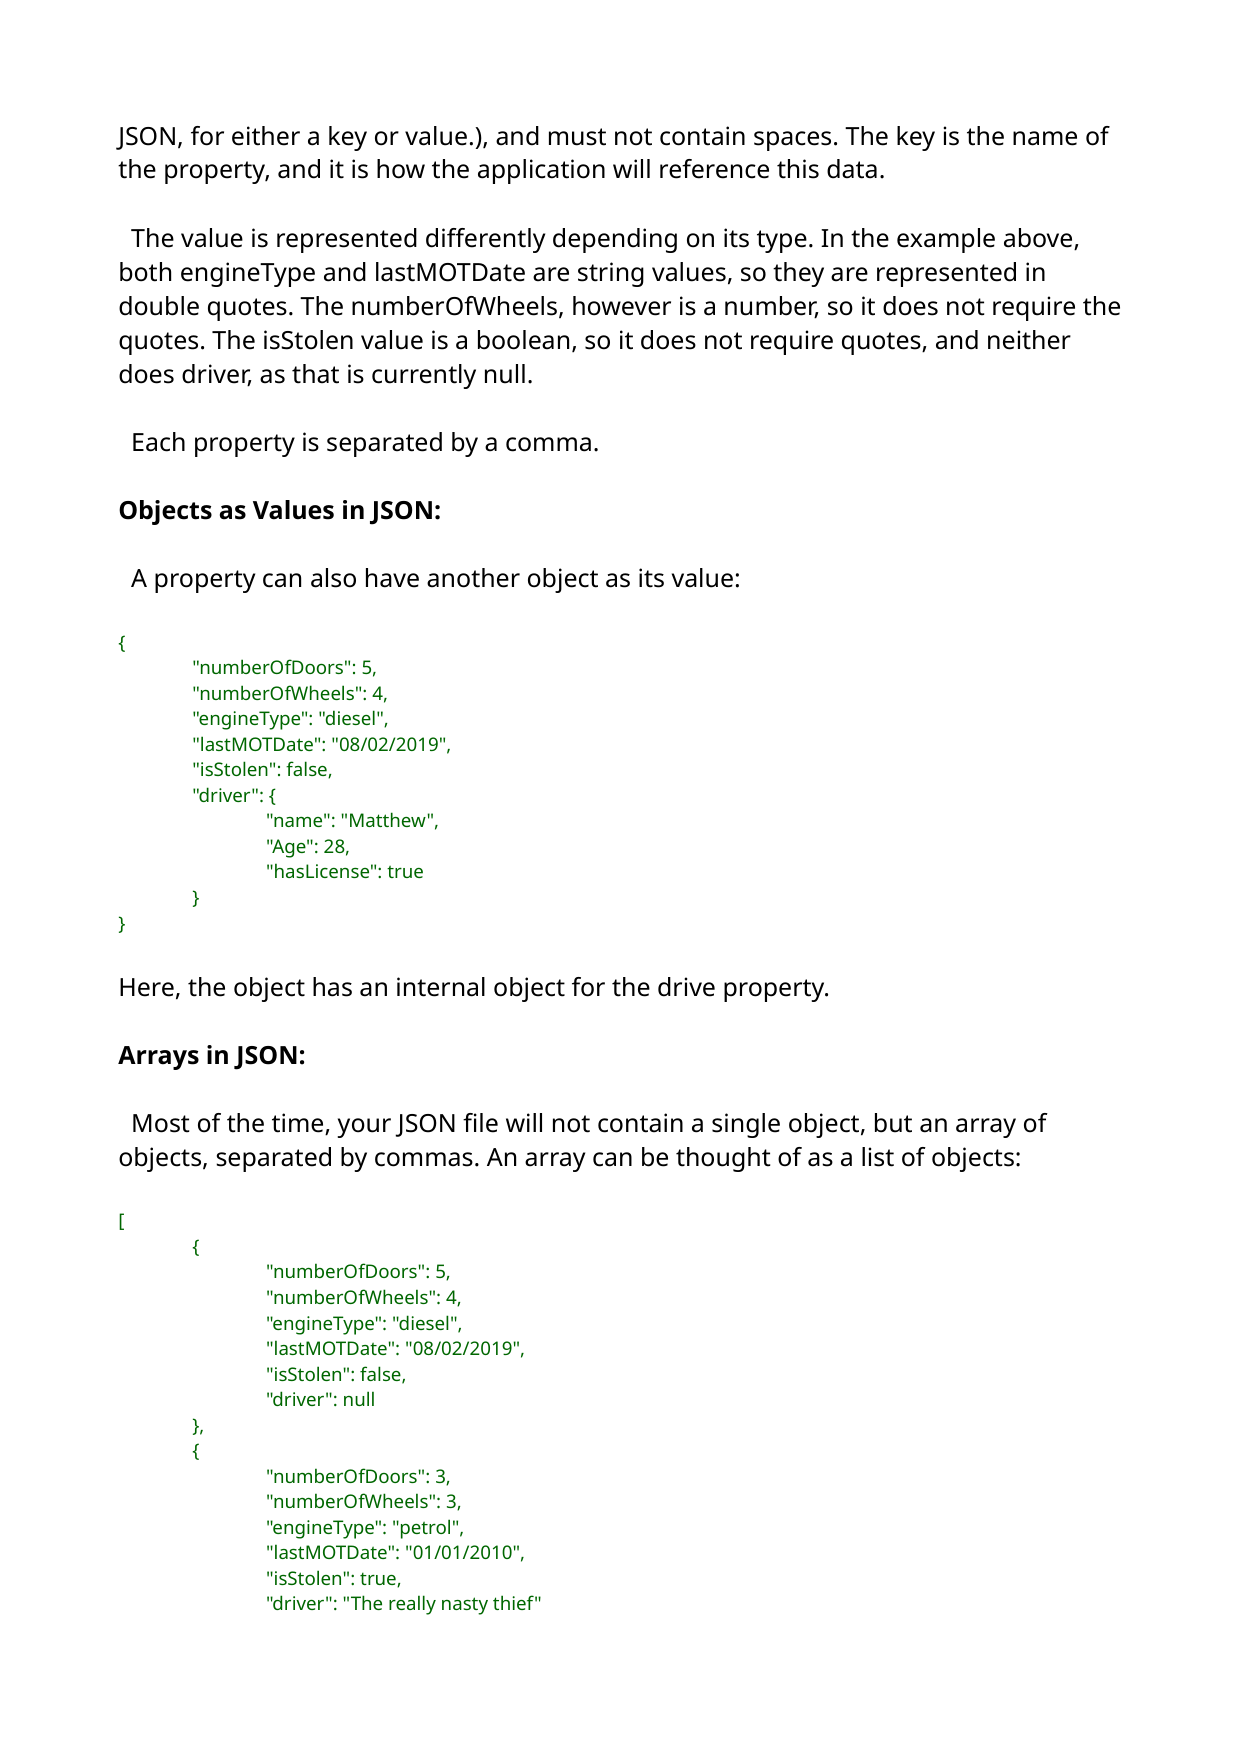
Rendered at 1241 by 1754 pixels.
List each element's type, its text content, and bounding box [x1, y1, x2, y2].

text "numberOfDoors": 5, [118, 654, 1122, 680]
text { [118, 629, 1122, 654]
text "numberOfDoors": 3, [118, 1463, 1122, 1488]
text "isStolen": false, [118, 757, 1122, 782]
text Here, the object has an internal object for the drive property. [118, 969, 1122, 1003]
text "numberOfWheels": 4, [118, 1284, 1122, 1310]
text Objects as Values in JSON: [118, 493, 1122, 527]
text Each property is separated by a comma. [118, 425, 1122, 459]
text "lastMOTDate": "01/01/2010", [118, 1539, 1122, 1565]
text } [118, 910, 1122, 935]
text The value is represented differently depending on its type. In the example above, both engineType and lastMOTDate are string values, so they are represented in double quotes. The numberOfWheels, however is a number, so it does not require the quotes. The isStolen value is a boolean, so it does not require quotes, and neither does driver, as that is currently null. [118, 220, 1122, 391]
text }, [118, 1412, 1122, 1437]
text { [118, 1233, 1122, 1259]
text "engineType": "petrol", [118, 1514, 1122, 1539]
text "driver": { [118, 782, 1122, 808]
text "lastMOTDate": "08/02/2019", [118, 731, 1122, 757]
text [ [118, 1208, 1122, 1233]
text A property can also have another object as its value: [118, 561, 1122, 595]
text "numberOfDoors": 5, [118, 1259, 1122, 1284]
text "isStolen": false, [118, 1361, 1122, 1386]
text Arrays in JSON: [118, 1037, 1122, 1072]
text "lastMOTDate": "08/02/2019", [118, 1335, 1122, 1361]
text "name": "Matthew", [118, 808, 1122, 833]
text } [118, 884, 1122, 910]
text "numberOfWheels": 3, [118, 1488, 1122, 1514]
text JSON, for either a key or value.), and must not contain spaces. The key is the name of the property, and it is how the application will reference this data. [118, 118, 1122, 186]
text "driver": null [118, 1386, 1122, 1412]
text "hasLicense": true [118, 859, 1122, 884]
text "Age": 28, [118, 833, 1122, 859]
text "isStolen": true, [118, 1565, 1122, 1591]
text "engineType": "diesel", [118, 1310, 1122, 1335]
text { [118, 1437, 1122, 1463]
text "numberOfWheels": 4, [118, 680, 1122, 706]
text "engineType": "diesel", [118, 706, 1122, 731]
text Most of the time, your JSON file will not contain a single object, but an array of objects, separated by commas. An array can be thought of as a list of objects: [118, 1106, 1122, 1174]
text "driver": "The really nasty thief" [118, 1591, 1122, 1616]
